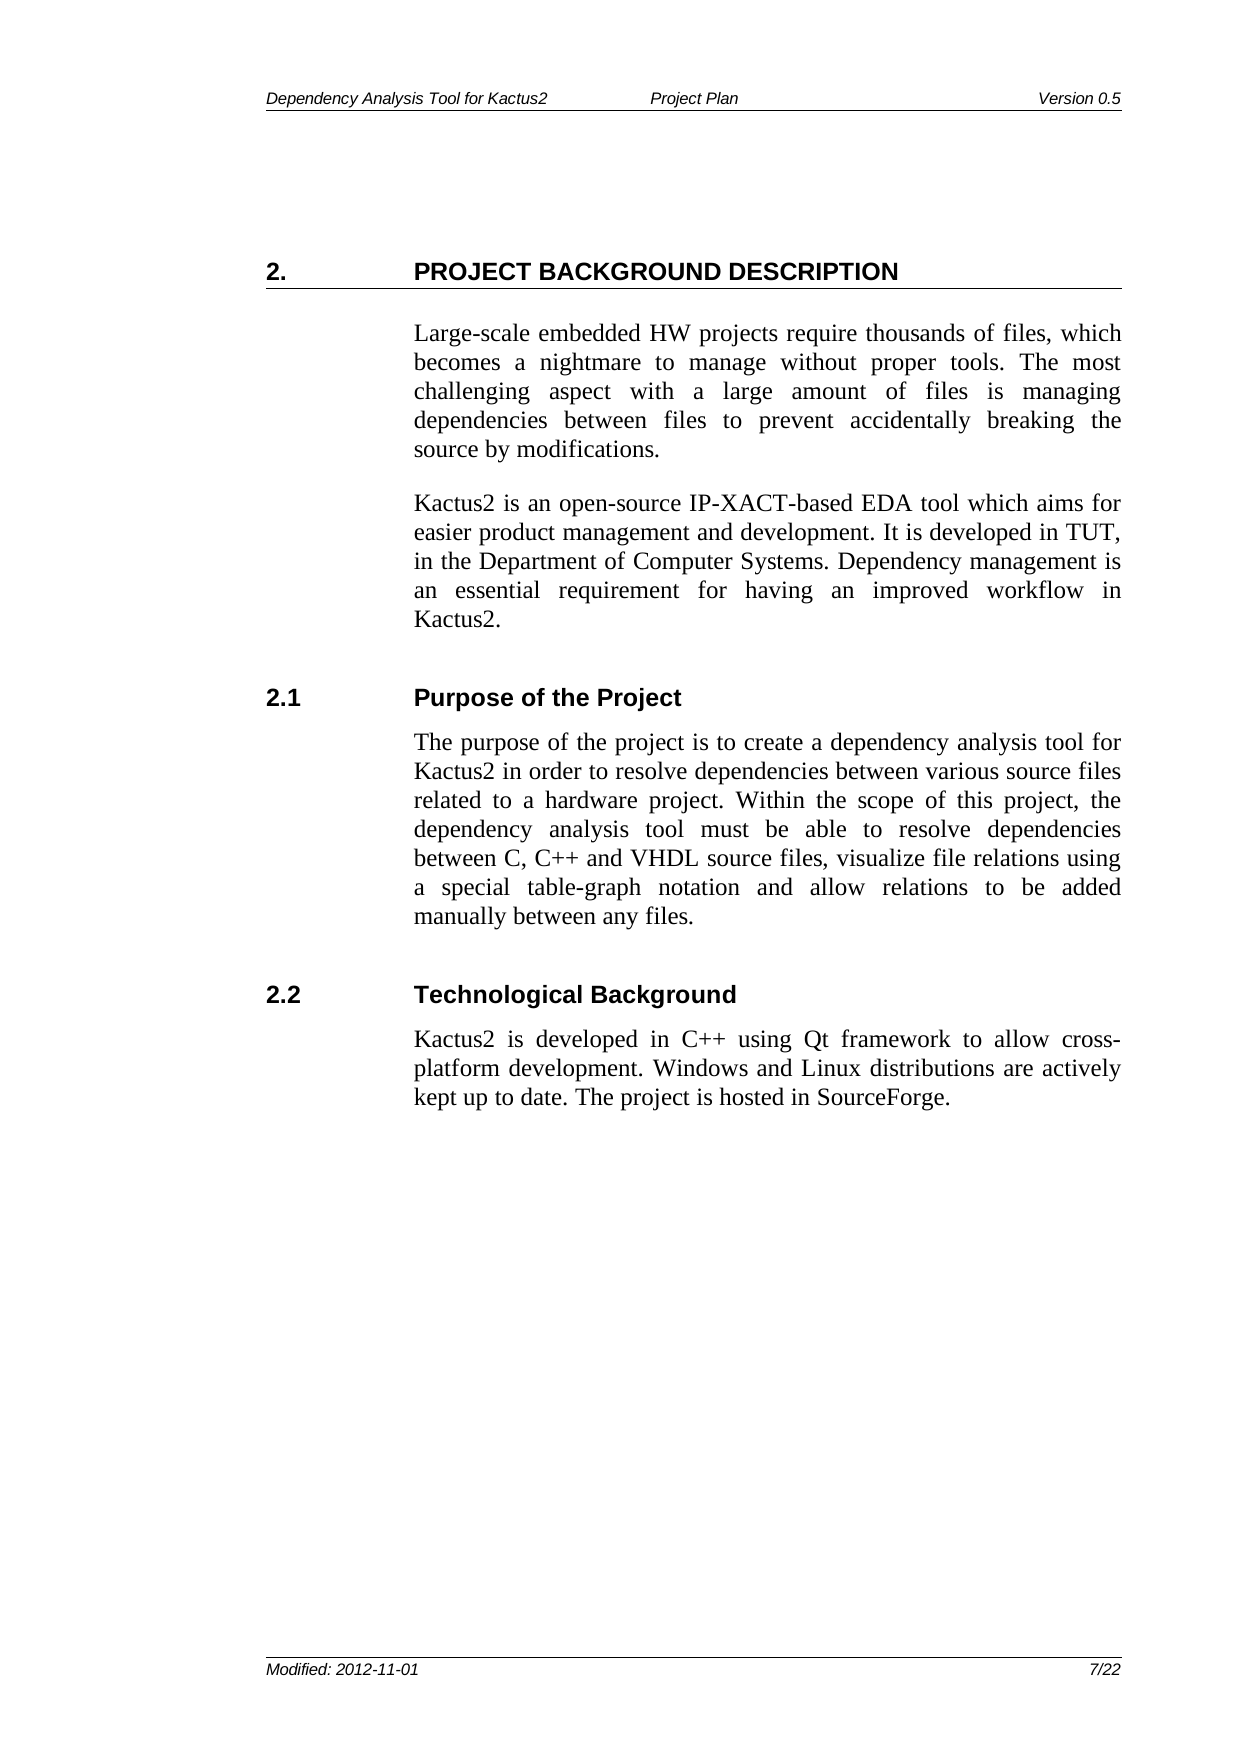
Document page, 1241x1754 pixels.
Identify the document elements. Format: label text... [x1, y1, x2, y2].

subtitle Purpose of the Project [266, 683, 1122, 712]
text The purpose of the project is to create a dependency analysis tool for Kactus2 in order to resolve dependencies between various source files related to a hardware project. Within the scope of this project, the dependency analysis tool must be able to resolve dependencies between C, C++ and VHDL source files, visualize file relations using a special table-graph notation and allow relations to be added manually between any files. [413, 727, 1122, 930]
text Kactus2 is an open-source IP-XACT-based EDA tool which aims for easier product management and development. It is developed in TUT, in the Department of Computer Systems. Dependency management is an essential requirement for having an improved workflow in Kactus2. [413, 488, 1122, 633]
subtitle Project Background Description [266, 257, 1122, 288]
text Large-scale embedded HW projects require thousands of files, which becomes a nightmare to manage without proper tools. The most challenging aspect with a large amount of files is managing dependencies between files to prevent accidentally breaking the source by modifications. [413, 318, 1122, 463]
subtitle Technological Background [266, 980, 1122, 1009]
text Kactus2 is developed in C++ using Qt framework to allow cross-platform development. Windows and Linux distributions are actively kept up to date. The project is hosted in SourceForge. [413, 1023, 1122, 1111]
